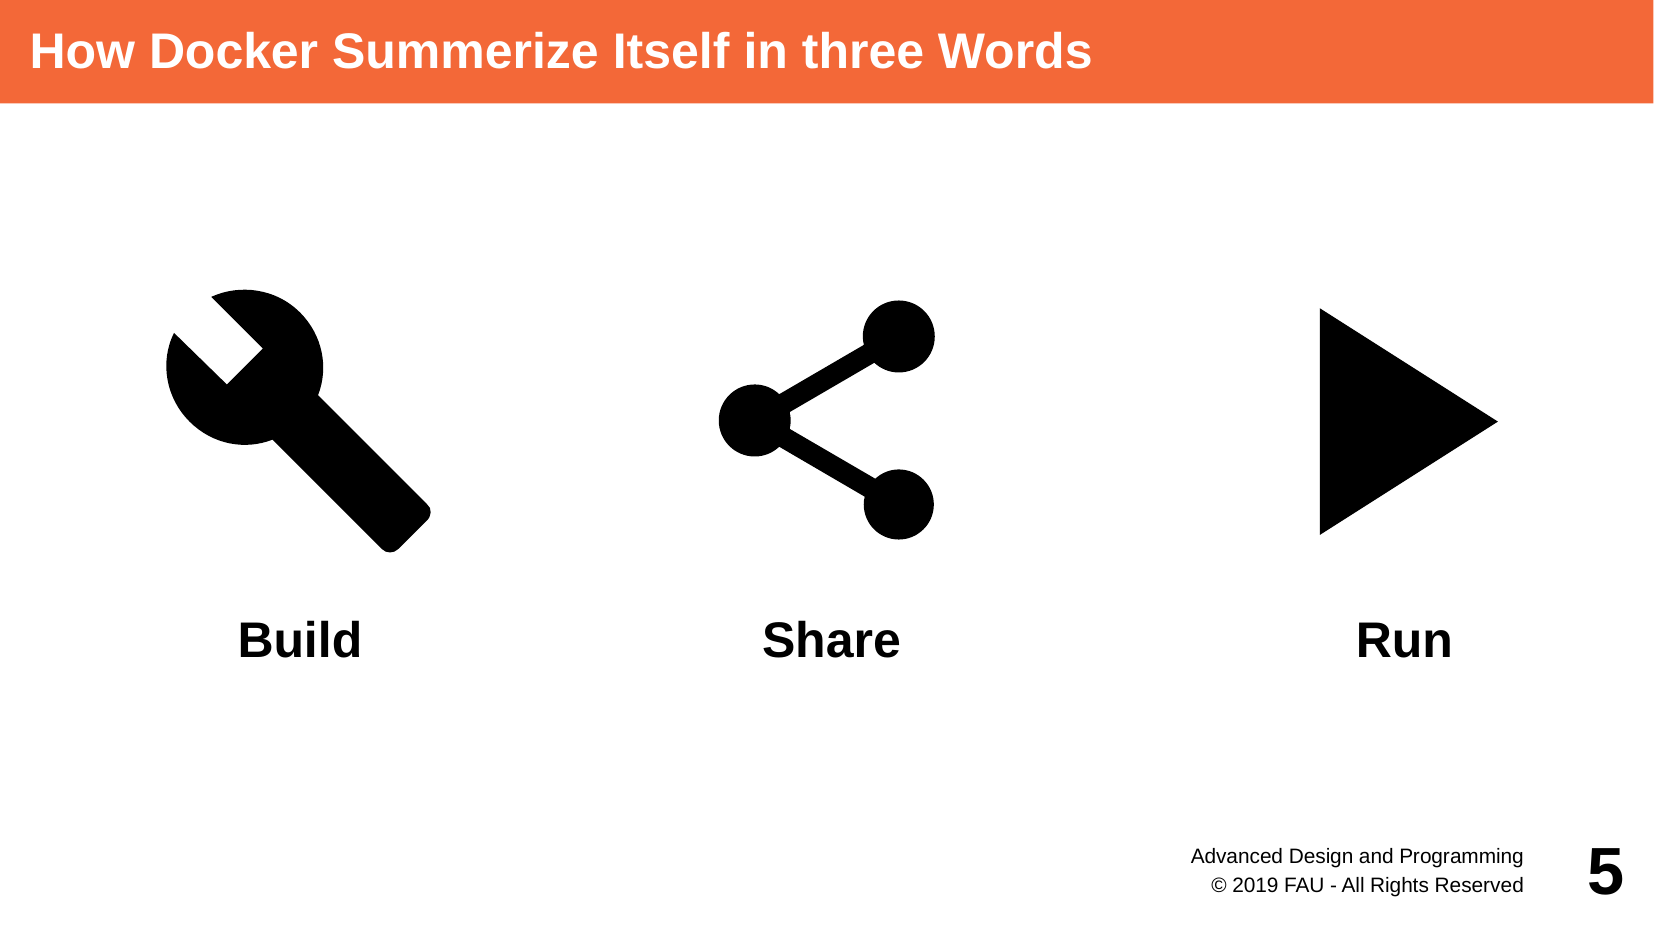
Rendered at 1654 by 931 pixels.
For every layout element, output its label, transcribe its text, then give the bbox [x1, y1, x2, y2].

picture [676, 270, 977, 571]
title How Docker Summerize Itself in three Words [0, 0, 1654, 104]
picture [1182, 219, 1588, 625]
text_box Run [1254, 600, 1555, 680]
text_box Share [681, 600, 982, 680]
picture [148, 270, 449, 571]
text_box Build [150, 600, 451, 680]
